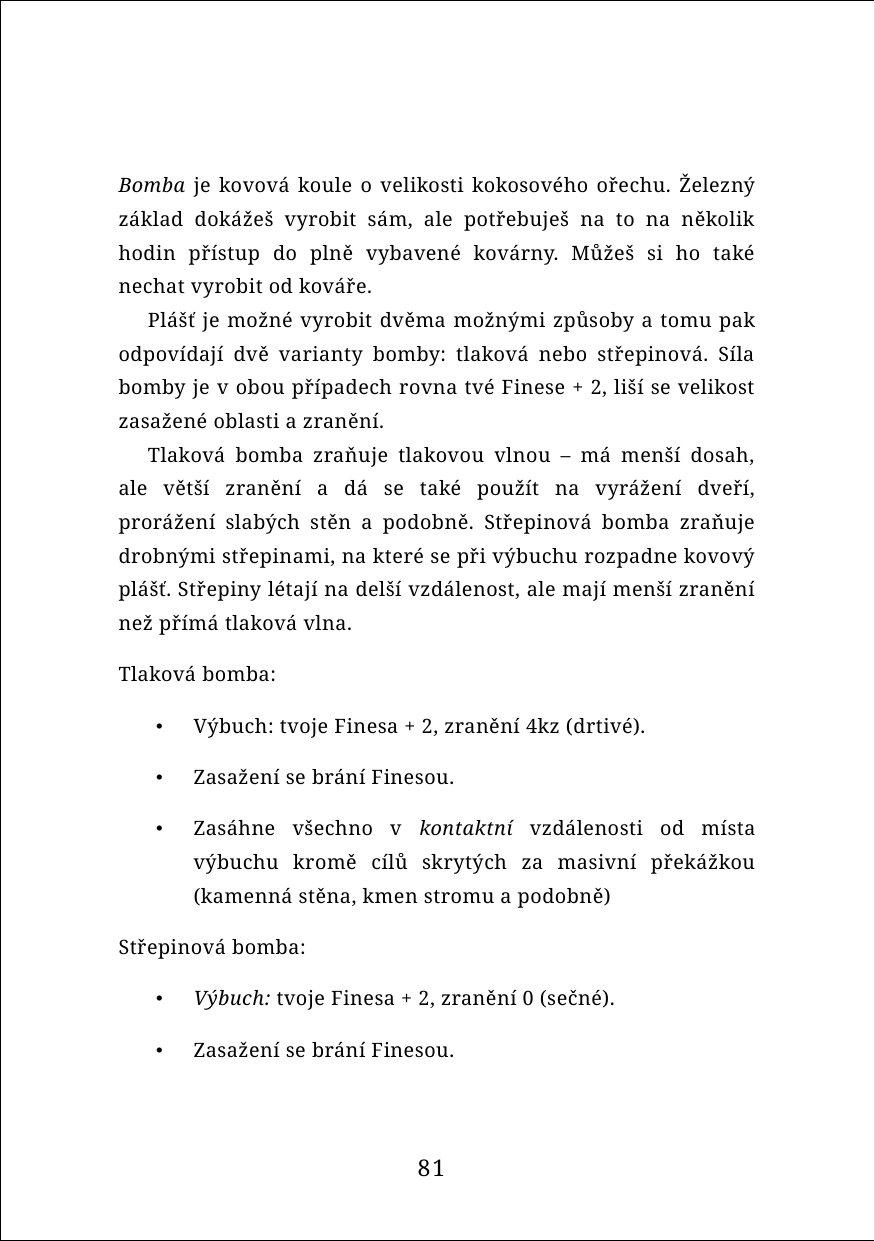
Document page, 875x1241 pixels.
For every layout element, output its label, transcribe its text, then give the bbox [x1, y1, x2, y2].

list Zasáhne všechno v kontaktní vzdálenosti od místa výbuchu kromě cílů skrytých za masivní překážkou (kamenná stěna, kmen stromu a podobně) [156, 814, 756, 909]
list Zasažení se brání Finesou. [156, 763, 756, 790]
text Tlaková bomba: [118, 661, 756, 687]
text Bomba je kovová koule o velikosti kokosového ořechu. Železný základ dokážeš vyrobit sám, ale potřebuješ na to na několik hodin přístup do plně vybavené kovárny. Můžeš si ho také nechat vyrobit od kováře. Plášť je možné vyrobit dvěma možnými způsoby a tomu pak odpovídají dvě varianty bomby: tlaková nebo střepinová. Síla bomby je v obou případech rovna tvé Finese + 2, liší se velikost zasažené oblasti a zranění. Tlaková bomba zraňuje tlakovou vlnou – má menší dosah, ale větší zranění a dá se také použít na vyrážení dveří, prorážení slabých stěn a podobně. Střepinová bomba zraňuje drobnými střepinami, na které se při výbuchu rozpadne kovový plášť. Střepiny létají na delší vzdálenost, ale mají menší zranění než přímá tlaková vlna. [118, 172, 756, 636]
text Střepinová bomba: [118, 933, 756, 960]
list Výbuch: tvoje Finesa + 2, zranění 4kz (drtivé). [156, 712, 756, 739]
list Výbuch: tvoje Finesa + 2, zranění 0 (sečné). [156, 984, 756, 1012]
list Zasažení se brání Finesou. [156, 1036, 756, 1063]
